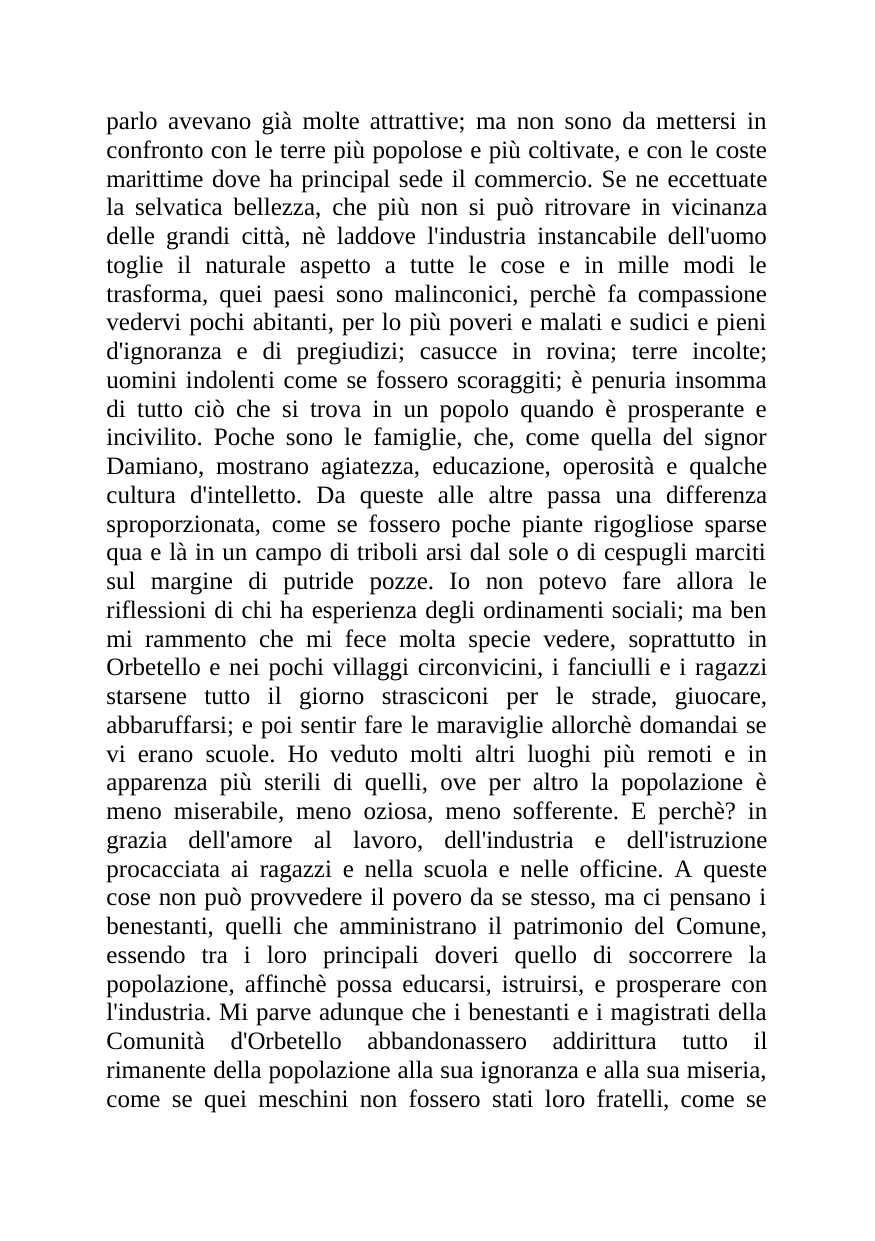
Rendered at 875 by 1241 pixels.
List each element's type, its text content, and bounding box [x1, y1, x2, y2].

text parlo avevano già molte attrattive; ma non sono da mettersi in confronto con le terre più popolose e più coltivate, e con le coste marittime dove ha principal sede il commercio. Se ne eccettuate la selvatica bellezza, che più non si può ritrovare in vicinanza delle grandi città, nè laddove l'industria instancabile dell'uomo toglie il naturale aspetto a tutte le cose e in mille modi le trasforma, quei paesi sono malinconici, perchè fa compassione vedervi pochi abitanti, per lo più poveri e malati e sudici e pieni d'ignoranza e di pregiudizi; casucce in rovina; terre incolte; uomini indolenti come se fossero scoraggiti; è penuria insomma di tutto ciò che si trova in un popolo quando è prosperante e incivilito. Poche sono le famiglie, che, come quella del signor Damiano, mostrano agiatezza, educazione, operosità e qualche cultura d'intelletto. Da queste alle altre passa una differenza sproporzionata, come se fossero poche piante rigogliose sparse qua e là in un campo di triboli arsi dal sole o di cespugli marciti sul margine di putride pozze. Io non potevo fare allora le riflessioni di chi ha esperienza degli ordinamenti sociali; ma ben mi rammento che mi fece molta specie vedere, soprattutto in Orbetello e nei pochi villaggi circonvicini, i fanciulli e i ragazzi starsene tutto il giorno strasciconi per le strade, giuocare, abbaruffarsi; e poi sentir fare le maraviglie allorchè domandai se vi erano scuole. Ho veduto molti altri luoghi più remoti e in apparenza più sterili di quelli, ove per altro la popolazione è meno miserabile, meno oziosa, meno sofferente. E perchè? in grazia dell'amore al lavoro, dell'industria e dell'istruzione procacciata ai ragazzi e nella scuola e nelle officine. A queste cose non può provvedere il povero da se stesso, ma ci pensano i benestanti, quelli che amministrano il patrimonio del Comune, essendo tra i loro principali doveri quello di soccorrere la popolazione, affinchè possa educarsi, istruirsi, e prosperare con l'industria. Mi parve adunque che i benestanti e i magistrati della Comunità d'Orbetello abbandonassero addirittura tutto il rimanente della popolazione alla sua ignoranza e alla sua miseria, come se quei meschini non fossero stati loro fratelli, come se [106, 106, 768, 1112]
